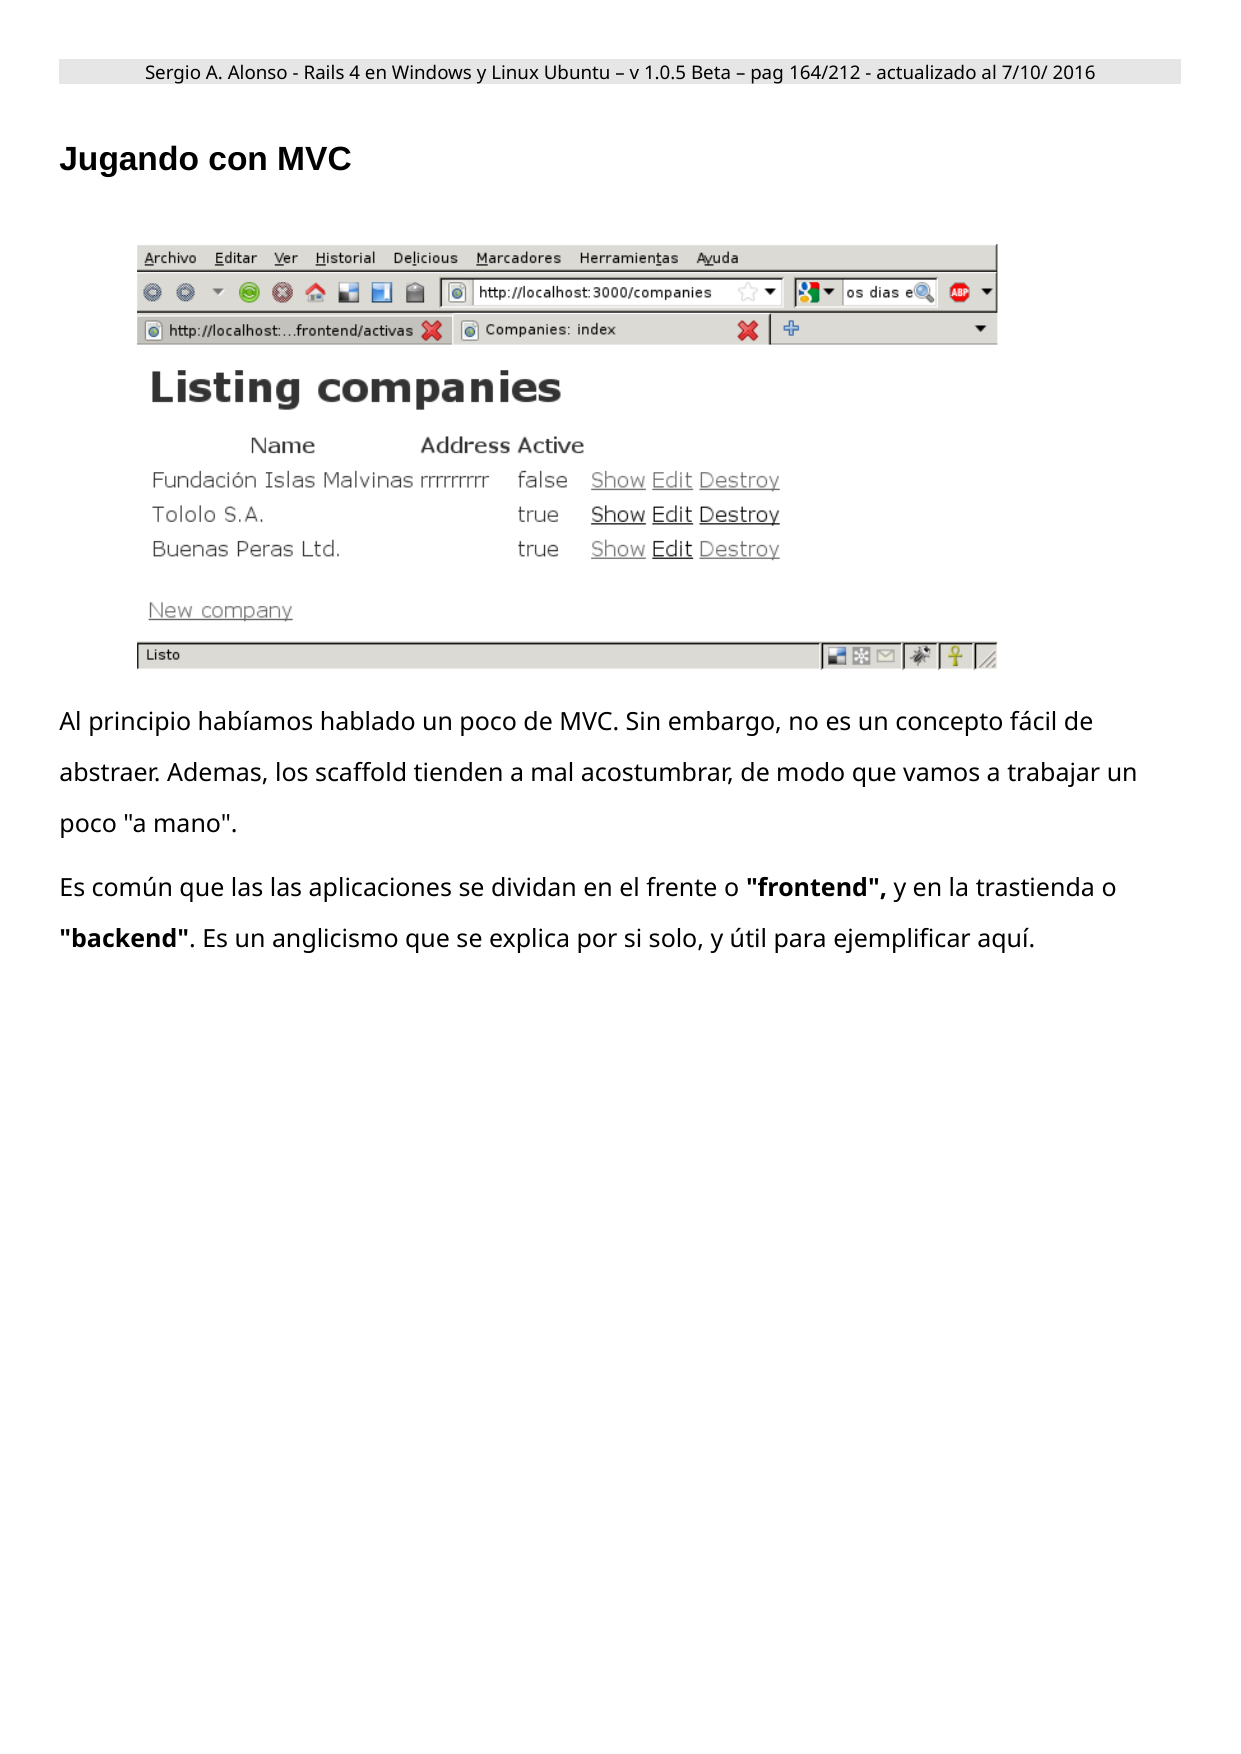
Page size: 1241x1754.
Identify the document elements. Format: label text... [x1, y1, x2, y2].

subtitle Jugando con MVC [59, 139, 1181, 178]
picture [137, 244, 998, 670]
text Al principio habíamos hablado un poco de MVC. Sin embargo, no es un concepto fácil de abstraer. Ademas, los scaffold tienden a mal acostumbrar, de modo que vamos a trabajar un poco "a mano". [59, 209, 1181, 840]
text Es común que las las aplicaciones se dividan en el frente o "frontend", y en la trastienda o "backend". Es un anglicismo que se explica por si solo, y útil para ejemplificar aquí. [59, 870, 1181, 955]
